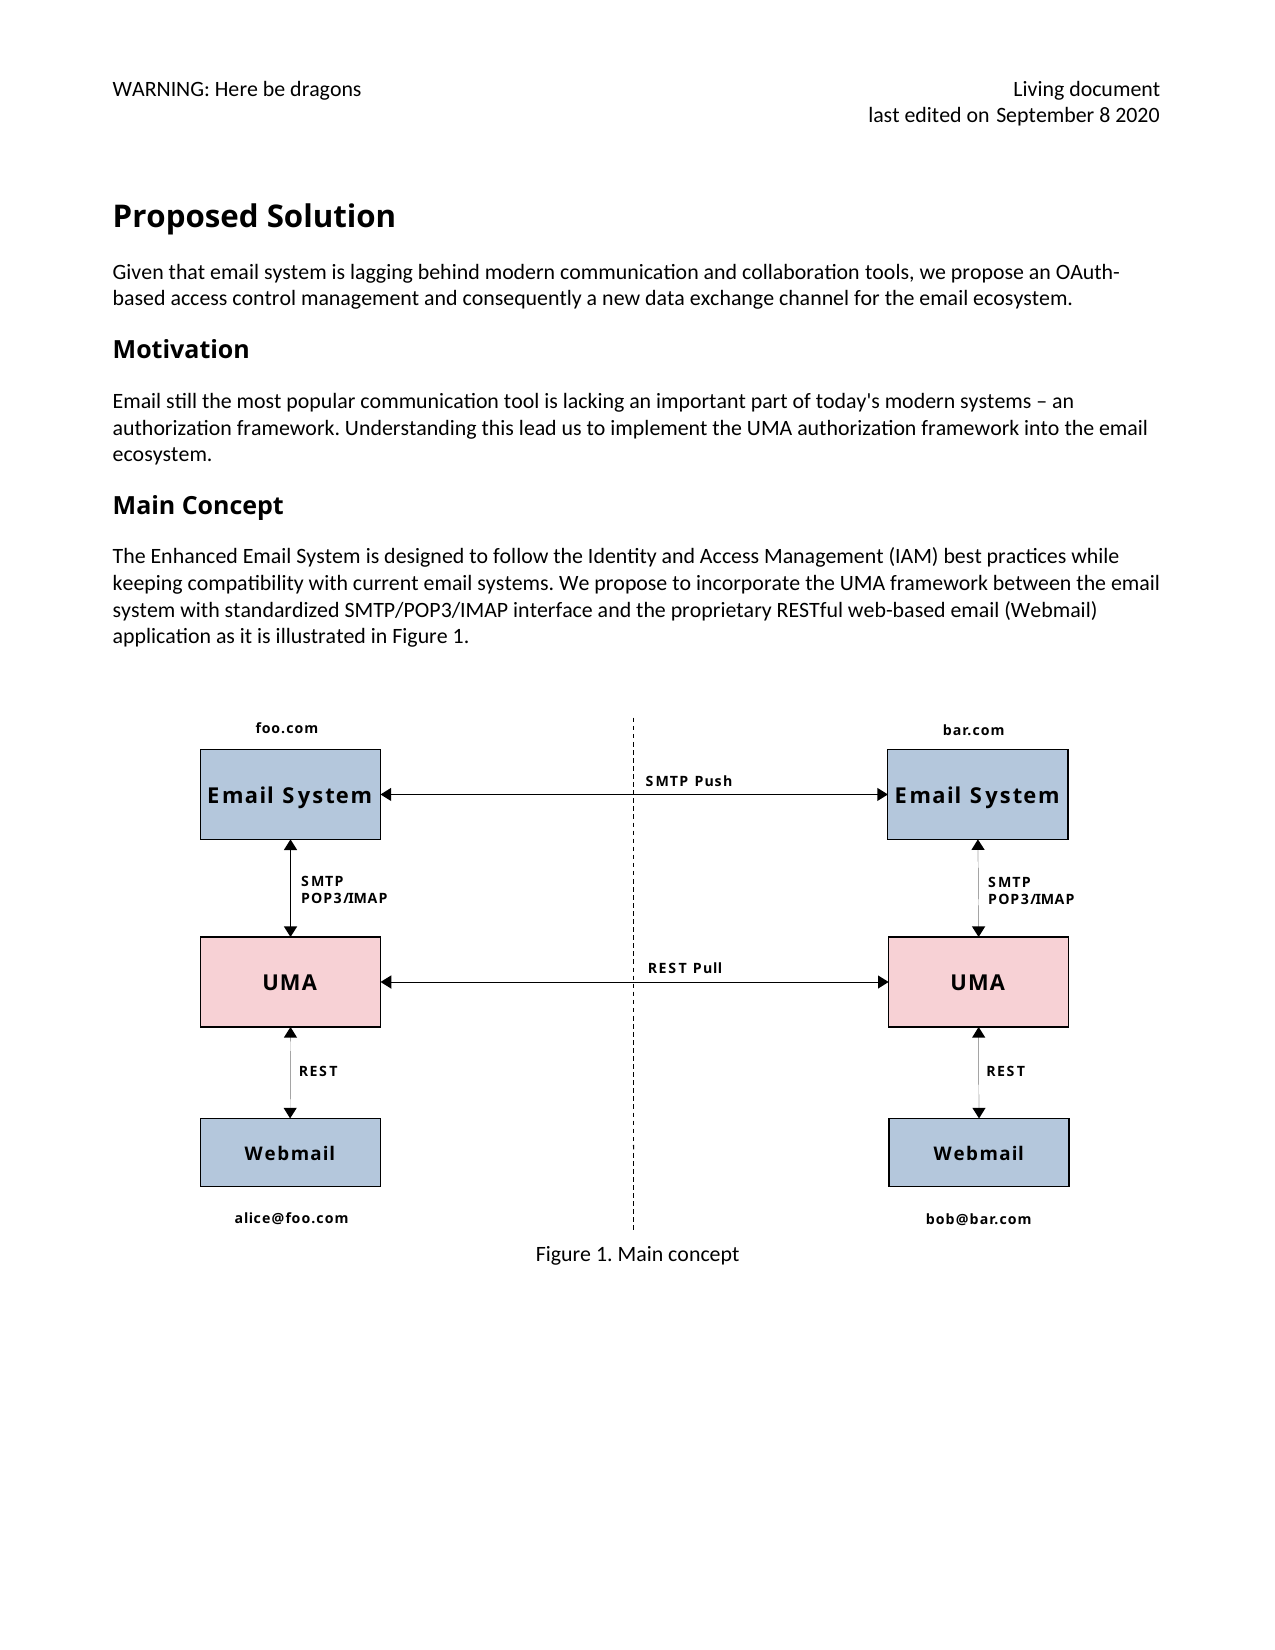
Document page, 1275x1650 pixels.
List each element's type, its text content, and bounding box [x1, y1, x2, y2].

text Motivation [112, 332, 1162, 366]
text Email still the most popular communication tool is lacking an important part of today's modern systems – an authorization framework. Understanding this lead us to implement the UMA authorization framework into the email ecosystem. [112, 387, 1162, 467]
text Given that email system is lagging behind modern communication and collaboration tools, we propose an OAuth-based access control management and consequently a new data exchange channel for the email ecosystem. [112, 258, 1162, 311]
text The Enhanced Email System is designed to follow the Identity and Access Management (IAM) best practices while keeping compatibility with current email systems. We propose to incorporate the UMA framework between the email system with standardized SMTP/POP3/IMAP interface and the proprietary RESTful web-based email (Webmail) application as it is illustrated in Figure 1. [112, 543, 1162, 649]
text Proposed Solution [112, 194, 1162, 237]
text Main Concept [112, 488, 1162, 522]
text Figure 1. Main concept [112, 1240, 1162, 1267]
